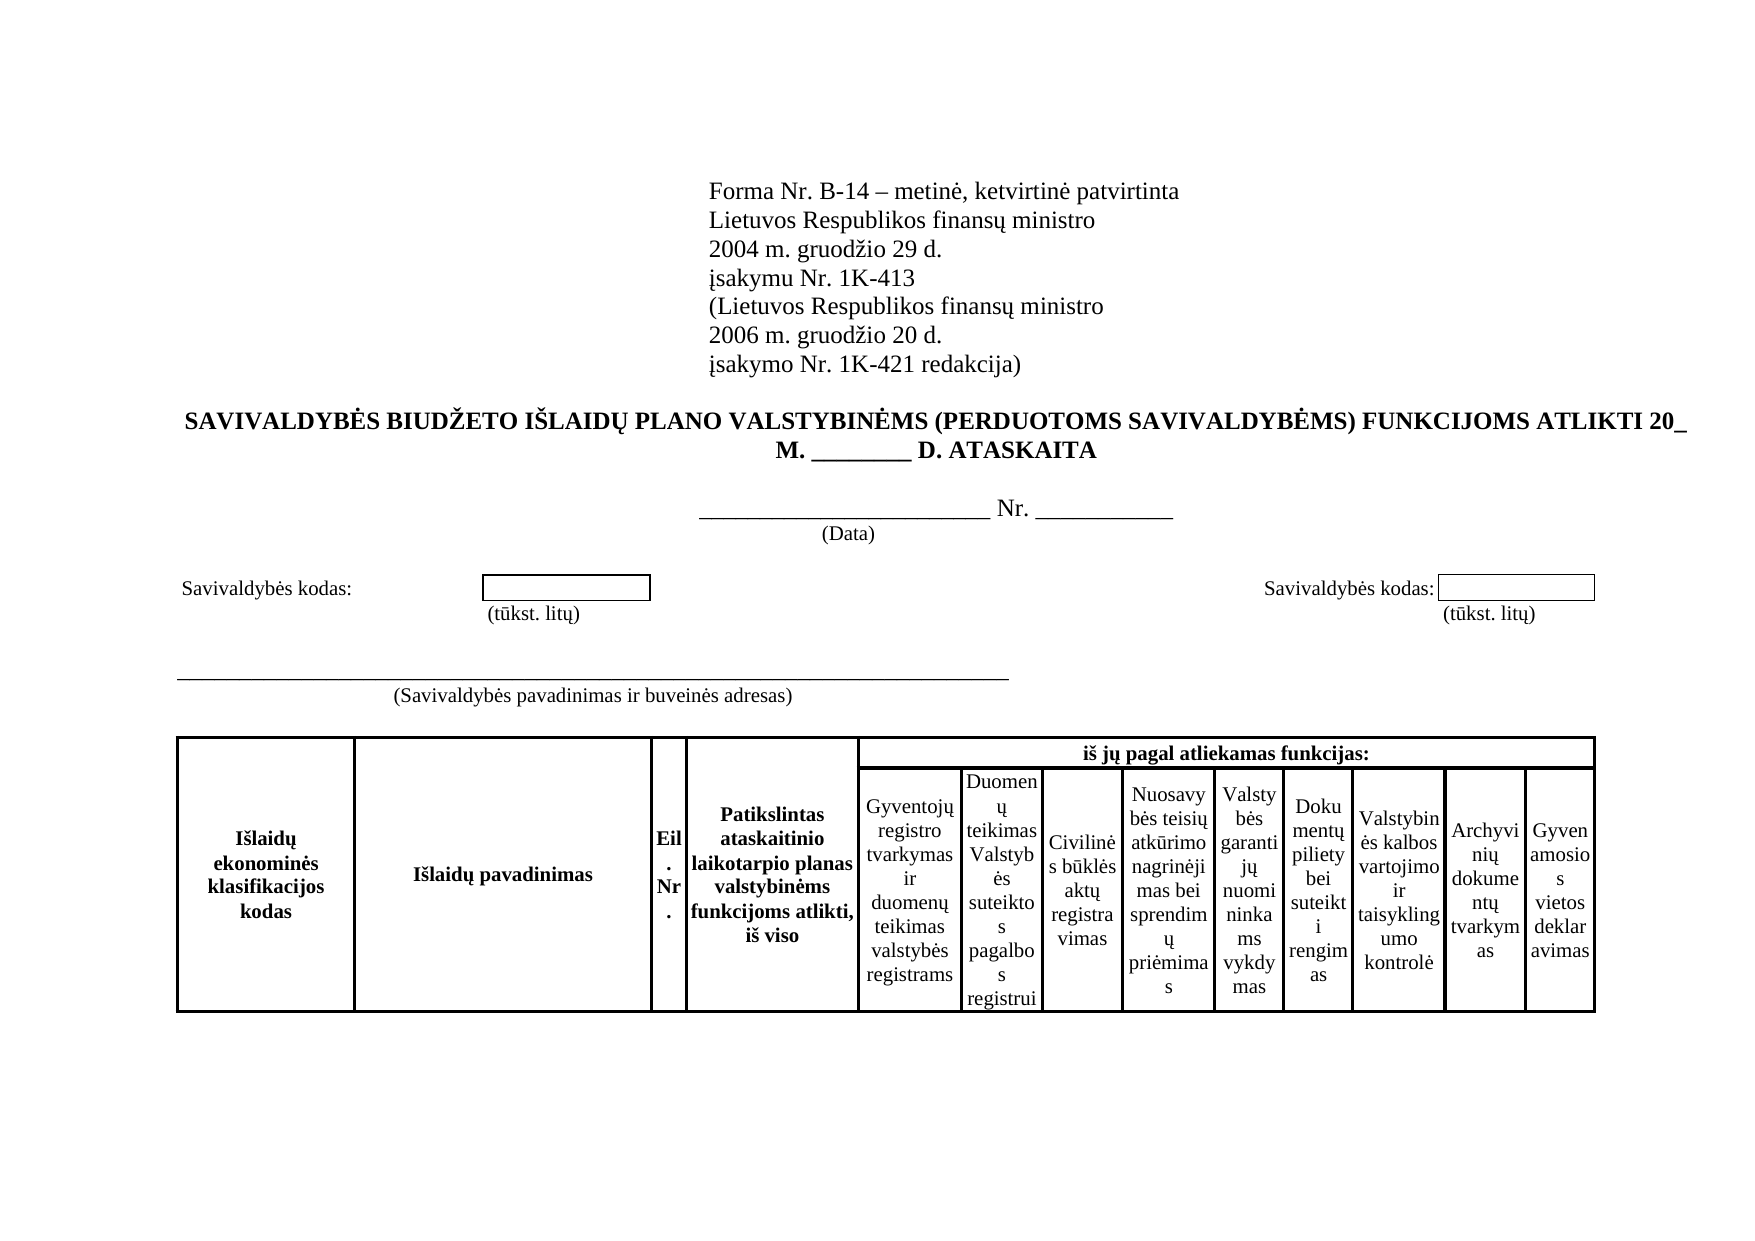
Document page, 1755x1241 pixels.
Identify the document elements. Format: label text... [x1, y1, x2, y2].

table_cell Gyventojų registro tvarkymas ir duomenų teikimas valstybės registrams [860, 770, 960, 1010]
table_cell Nuosavybės teisių atkūrimo nagrinėjimas bei sprendimų priėmimas [1124, 770, 1213, 1010]
text Forma Nr. B-14 – metinė, ketvirtinė patvirtinta [177, 176, 1695, 205]
text 2006 m. gruodžio 20 d. [177, 320, 1695, 349]
table_cell [177, 600, 483, 625]
table_cell Archyvinių dokumentų tvarkymas [1447, 770, 1524, 1010]
text 2004 m. gruodžio 29 d. [177, 234, 1695, 263]
table_cell Valstybės garantijų nuomininkams vykdymas [1216, 770, 1282, 1010]
table_header Savivaldybės kodas: [177, 574, 482, 600]
table_header Savivaldybės kodas: [651, 574, 1438, 600]
text įsakymu Nr. 1K-413 [177, 263, 1695, 291]
table_header [1439, 575, 1594, 600]
table_header Išlaidų ekonominės klasifikacijos kodas [179, 739, 353, 1010]
text (Data) [177, 521, 1695, 545]
table_cell Gyvenamosios vietos deklaravimas [1527, 770, 1593, 1010]
table_header Eil. Nr. [653, 739, 685, 1010]
table_cell [650, 600, 1439, 625]
table_cell Duomenų teikimas Valstybės suteiktos pagalbos registrui [963, 770, 1041, 1010]
text (Savivaldybės pavadinimas ir buveinės adresas) [177, 683, 1695, 707]
text Nr. ___________ [177, 493, 1695, 521]
table_header iš jų pagal atliekamas funkcijas: [860, 739, 1593, 766]
table_header Išlaidų pavadinimas [356, 739, 650, 1010]
text įsakymo Nr. 1K-421 redakcija) [177, 349, 1695, 378]
table_header Patikslintas ataskaitinio laikotarpio planas valstybinėms funkcijoms atlikti, iš viso [688, 739, 857, 1010]
table_cell (tūkst. litų) [1439, 601, 1595, 625]
table_header [484, 576, 649, 600]
table_cell Civilinės būklės aktų registravimas [1044, 770, 1121, 1010]
text (Lietuvos Respublikos finansų ministro [177, 291, 1695, 320]
table_cell Valstybinės kalbos vartojimo ir taisyklingumo kontrolė [1354, 770, 1443, 1010]
text Lietuvos Respublikos finansų ministro [177, 205, 1695, 234]
table_cell (tūkst. litų) [483, 601, 650, 625]
text SAVIVALDYBĖS BIUDŽETO IŠLAIDŲ PLANO VALSTYBINĖMS (PERDUOTOMS SAVIVALDYBĖMS) FUNKCIJOMS ATLIKTI 20_ M. ________ D. ATASKAITA [177, 406, 1695, 464]
table_cell Dokumentų pilietybei suteikti rengimas [1285, 770, 1351, 1010]
